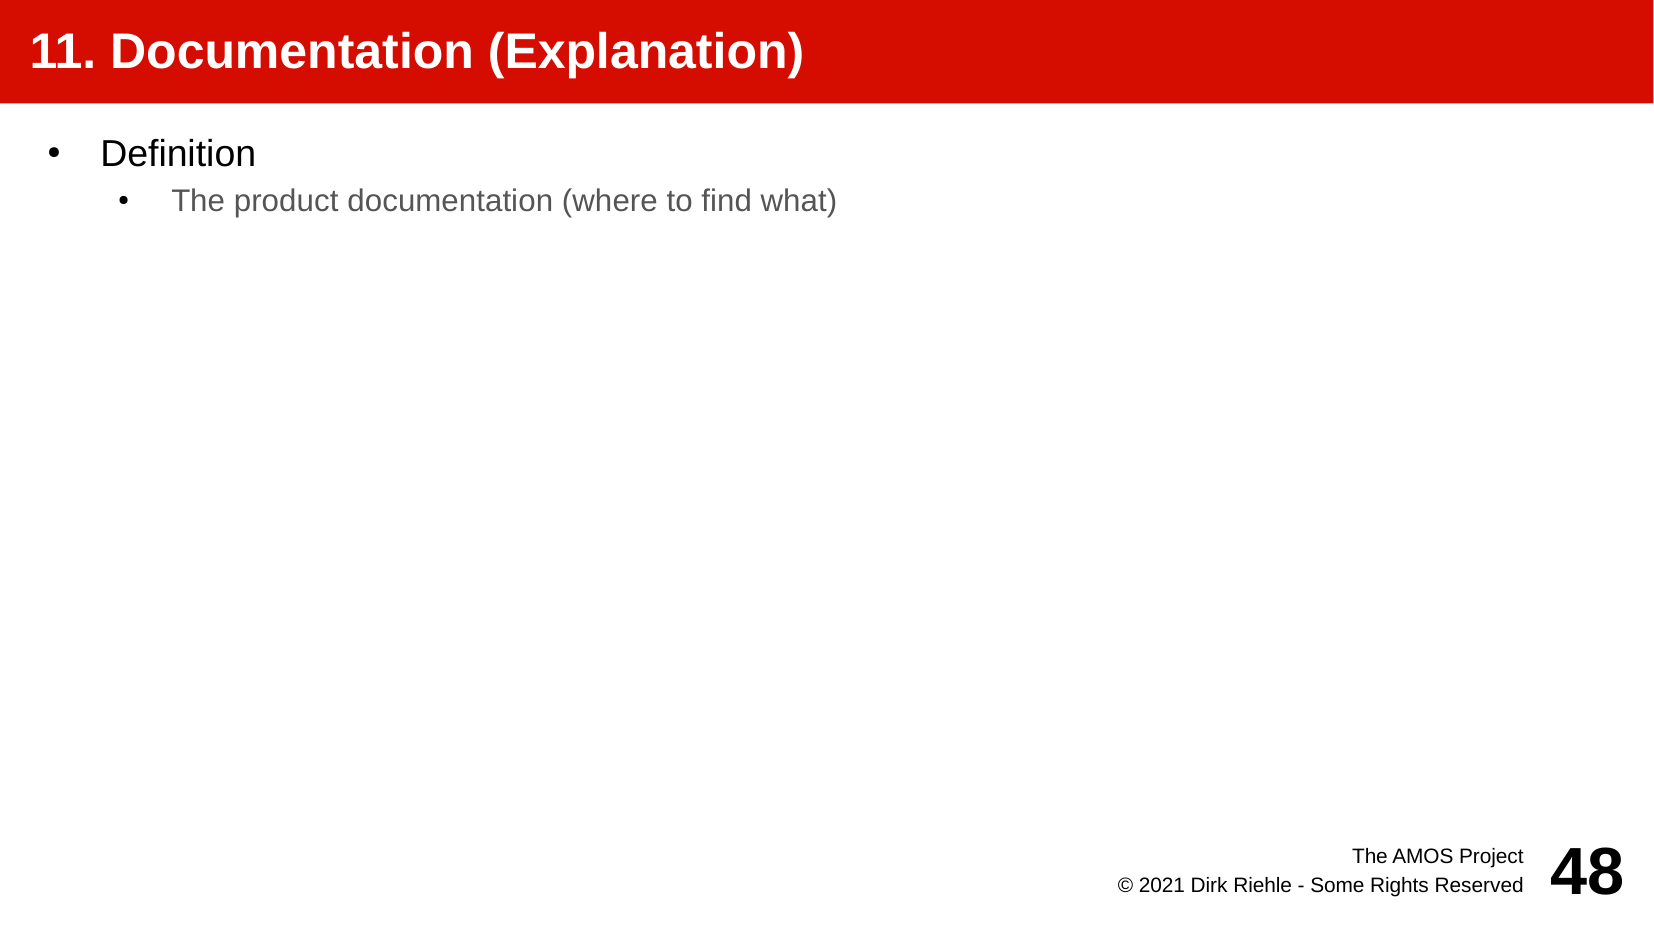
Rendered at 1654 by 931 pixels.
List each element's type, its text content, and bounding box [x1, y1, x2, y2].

title 11. Documentation (Explanation) [0, 0, 1654, 104]
list Definition The product documentation (where to find what) [29, 132, 1625, 813]
